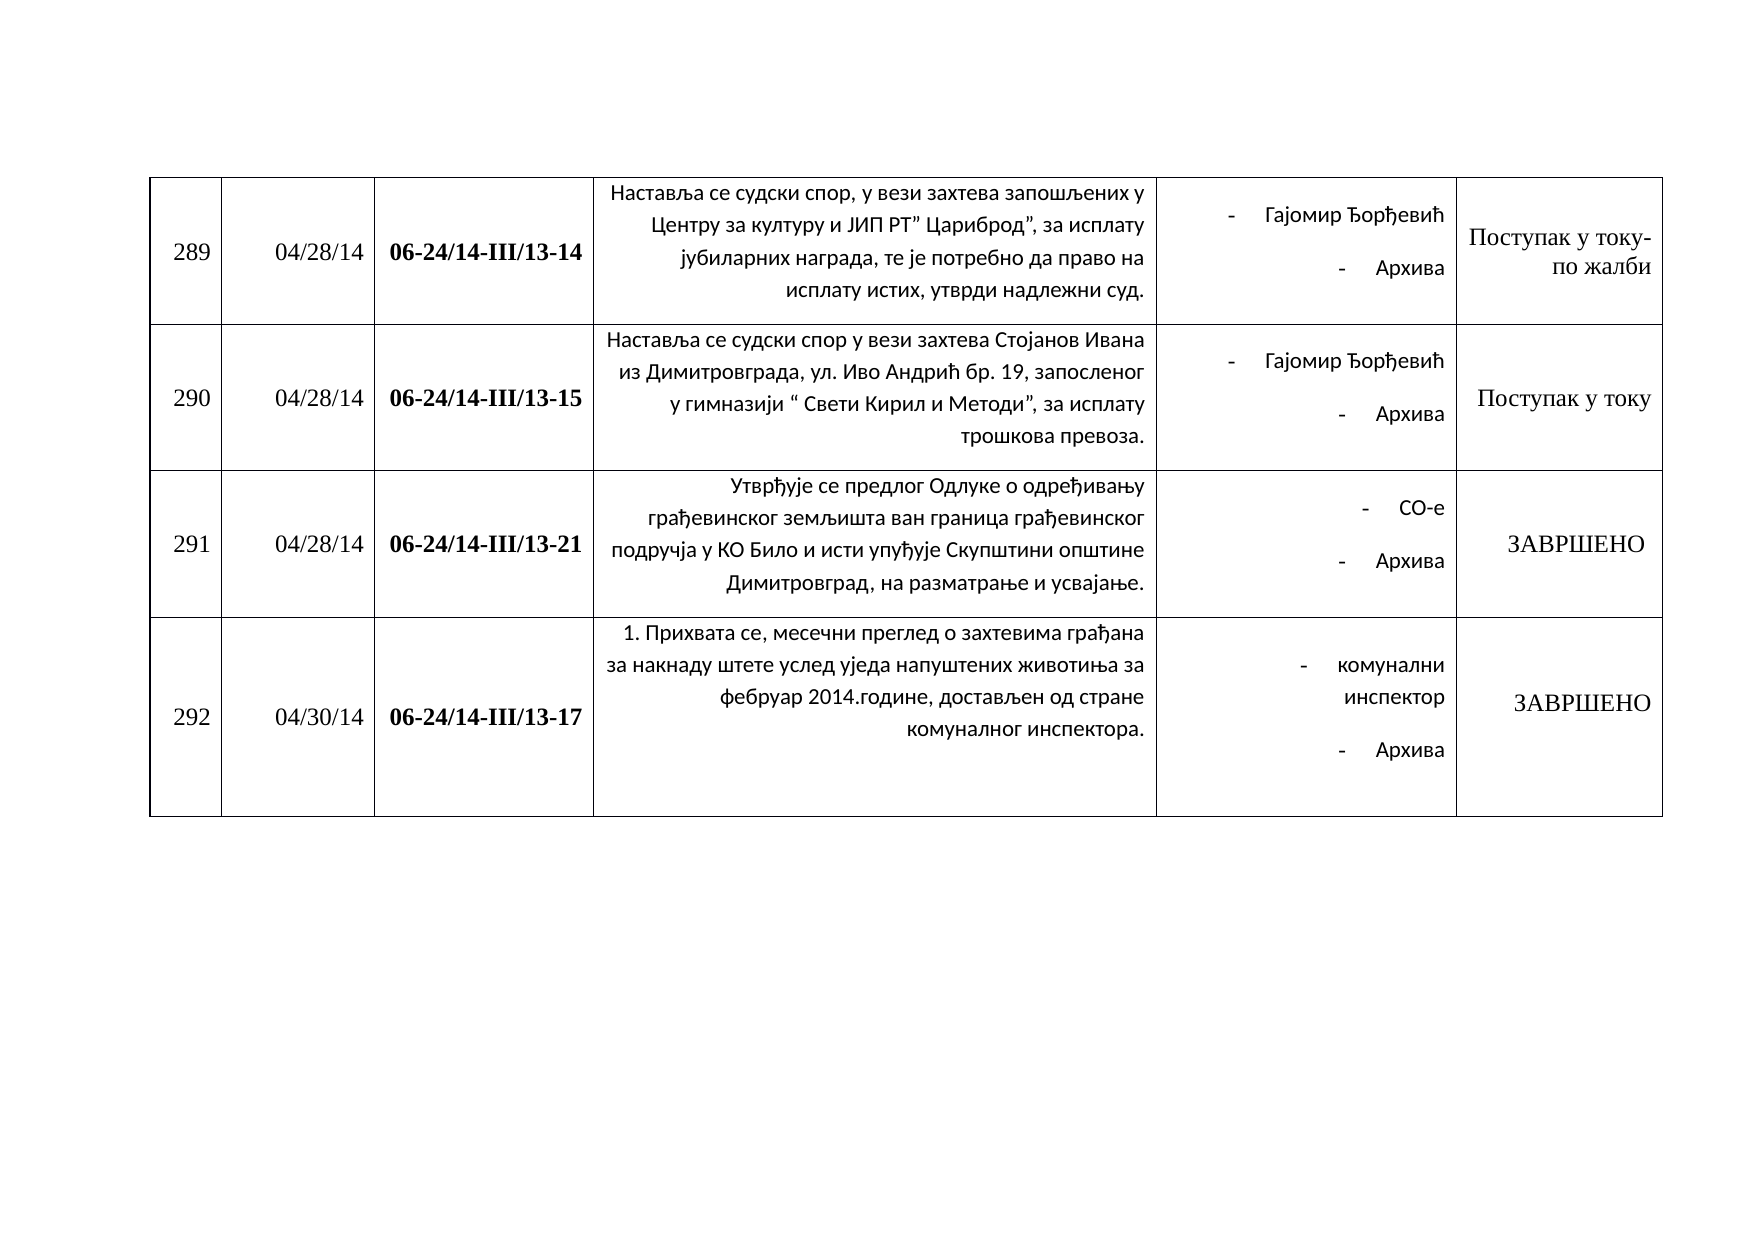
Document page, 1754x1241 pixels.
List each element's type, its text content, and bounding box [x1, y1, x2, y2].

table_cell Наставља се судски спор у вези захтева Стојанов Ивана из Димитровграда, ул. Иво Андрић бр. 19, запосленог у гимназији “ Свети Кирил и Методи”, за исплату трошкова превоза. [594, 325, 1156, 470]
table_cell 1. Прихвата се, месечни преглед о захтевима грађана за накнаду штете услед уједа напуштених животиња за фебруар 2014.године, достављен од стране комуналног инспектора. [594, 618, 1156, 816]
table_cell 06-24/14-III/13-15 [375, 325, 593, 470]
table_cell ЗАВРШЕНО [1457, 471, 1662, 617]
table_cell 30.04.14 [222, 618, 374, 816]
table_cell 290 [151, 325, 221, 470]
table_cell 289 [151, 178, 221, 324]
table_cell Гајомир Ђорђевић Архива [1157, 178, 1456, 324]
table_cell 28.04.14 [222, 178, 374, 324]
table_cell Наставља се судски спор, у вези захтева запошљених у Центру за културу и ЈИП РТ” Цариброд”, за исплату јубиларних награда, те је потребно да право на исплату истих, утврди надлежни суд. [594, 178, 1156, 324]
table_cell Утврђује се предлог Одлуке о одређивању грађевинског земљишта ван граница грађевинског подручја у КО Било и исти упуђује Скупштини општине Димитровград, на разматрање и усвајање. [594, 471, 1156, 617]
table_cell 06-24/14-III/13-17 [375, 618, 593, 816]
table_cell СО-е Архива [1157, 471, 1456, 617]
table_cell 291 [151, 471, 221, 617]
table_cell ЗАВРШЕНО [1457, 618, 1662, 816]
table_cell 28.04.14 [222, 325, 374, 470]
table_cell Поступак у току [1457, 325, 1662, 470]
table_cell 28.04.14 [222, 471, 374, 617]
table_cell 06-24/14-III/13-21 [375, 471, 593, 617]
table_cell 292 [151, 618, 221, 816]
table_cell Гајомир Ђорђевић Архива [1157, 325, 1456, 470]
table_cell комунални инспектор Архива [1157, 618, 1456, 816]
table_cell Поступак у току-по жалби [1457, 178, 1662, 324]
table_cell 06-24/14-III/13-14 [375, 178, 593, 324]
